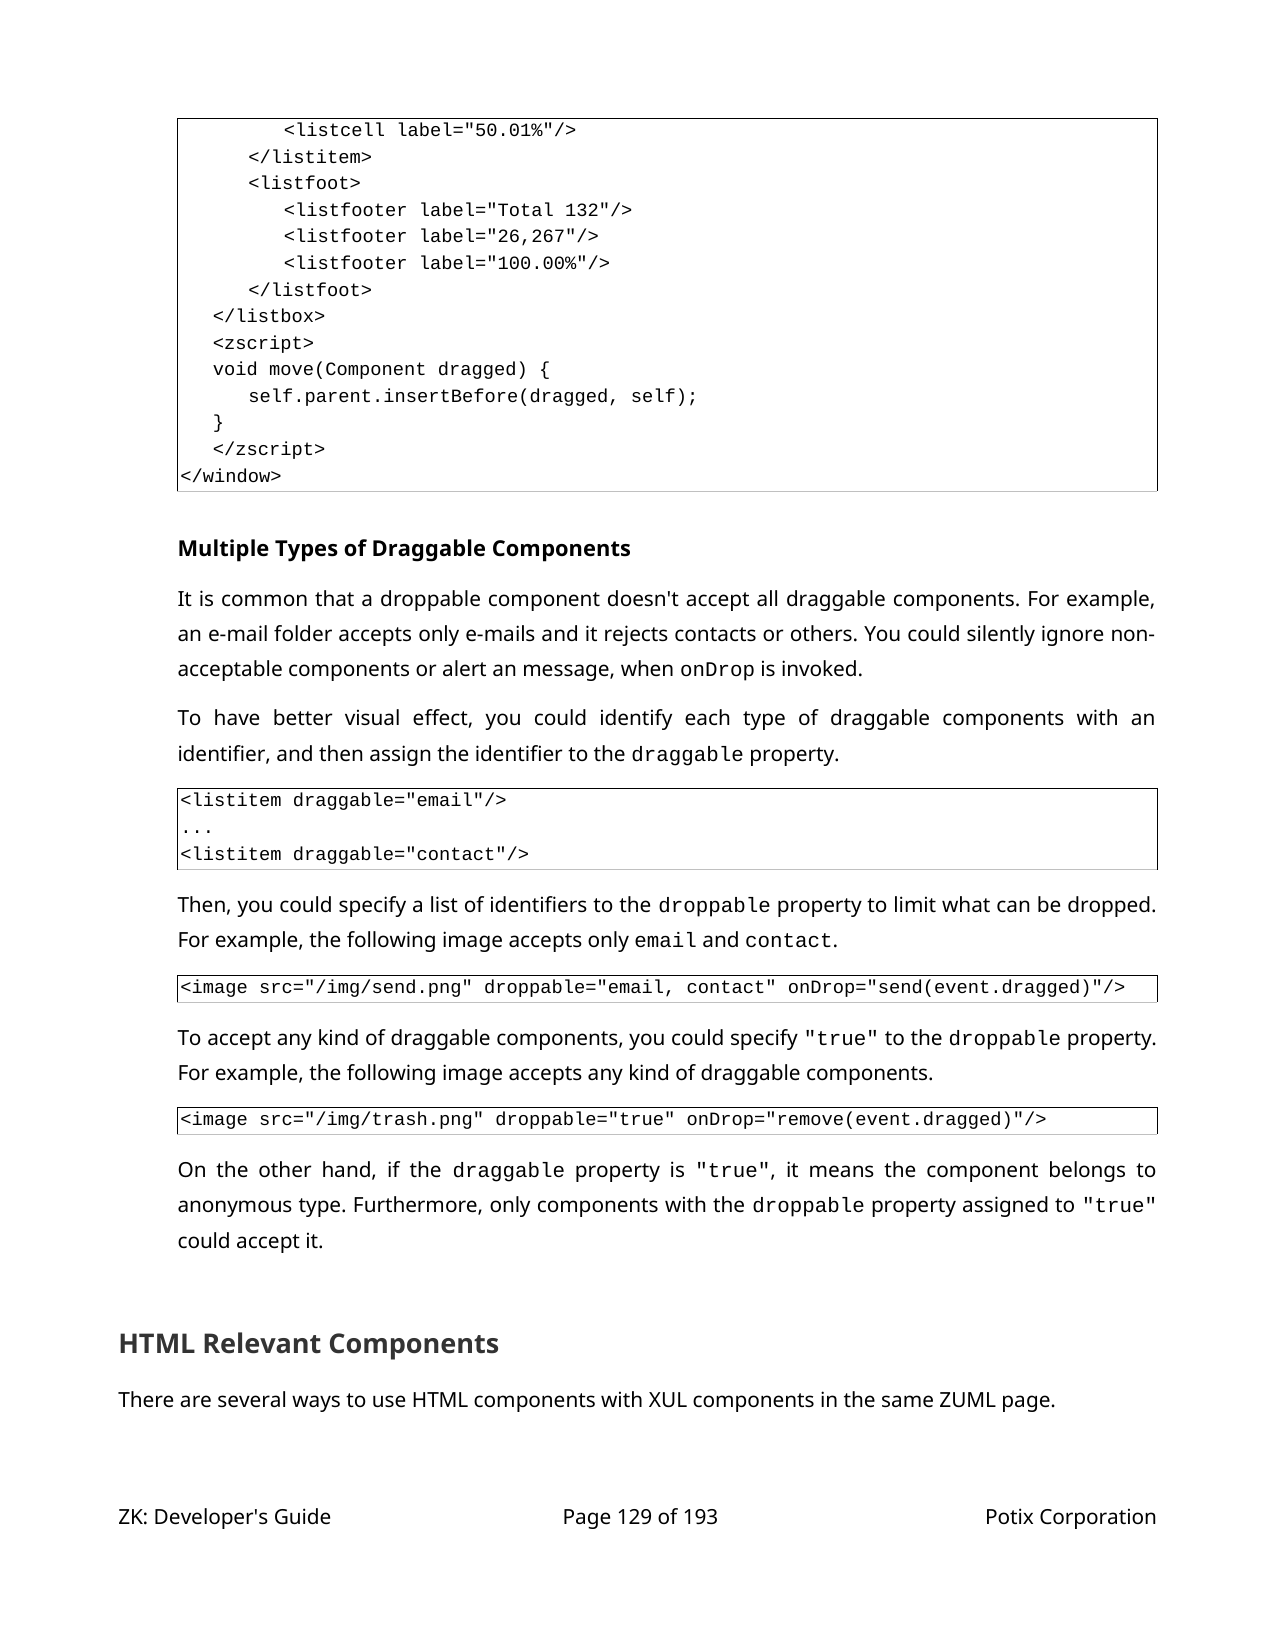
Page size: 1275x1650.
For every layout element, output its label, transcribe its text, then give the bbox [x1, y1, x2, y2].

text <listitem draggable="email"/> [178, 789, 1157, 812]
text There are several ways to use HTML components with XUL components in the same ZUML page. [118, 1386, 1157, 1414]
text To accept any kind of draggable components, you could specify "true" to the droppable property. For example, the following image accepts any kind of draggable components. [177, 1023, 1157, 1086]
text On the other hand, if the draggable property is "true", it means the component belongs to anonymous type. Furthermore, only components with the droppable property assigned to "true" could accept it. [177, 1155, 1157, 1254]
text To have better visual effect, you could identify each type of draggable components with an identifier, and then assign the identifier to the draggable property. [177, 703, 1157, 767]
text <image src="/img/trash.png" droppable="true" onDrop="remove(event.dragged)"/> [178, 1108, 1157, 1134]
text <listitem draggable="contact"/> [178, 842, 1157, 869]
text It is common that a droppable component doesn't accept all draggable components. For example, an e-mail folder accepts only e-mails and it rejects contacts or others. You could silently ignore non-acceptable components or alert an message, when onDrop is invoked. [177, 584, 1157, 683]
subtitle Multiple Types of Draggable Components [177, 533, 1157, 563]
text <listcell label="50.01%"/> </listitem> <listfoot> <listfooter label="Total 132"/> <listfooter label="26,267"/> <listfooter label="100.00%"/> </listfoot> </listbox> <zscript> void move(Component dragged) { self.parent.insertBefore(dragged, self); } </zscript> </window> [178, 119, 1157, 491]
text ... [178, 815, 1157, 839]
text Then, you could specify a list of identifiers to the droppable property to limit what can be dropped. For example, the following image accepts only email and contact. [177, 890, 1157, 954]
text <image src="/img/send.png" droppable="email, contact" onDrop="send(event.dragged)"/> [178, 976, 1157, 1002]
subtitle HTML Relevant Components [118, 1325, 1157, 1362]
